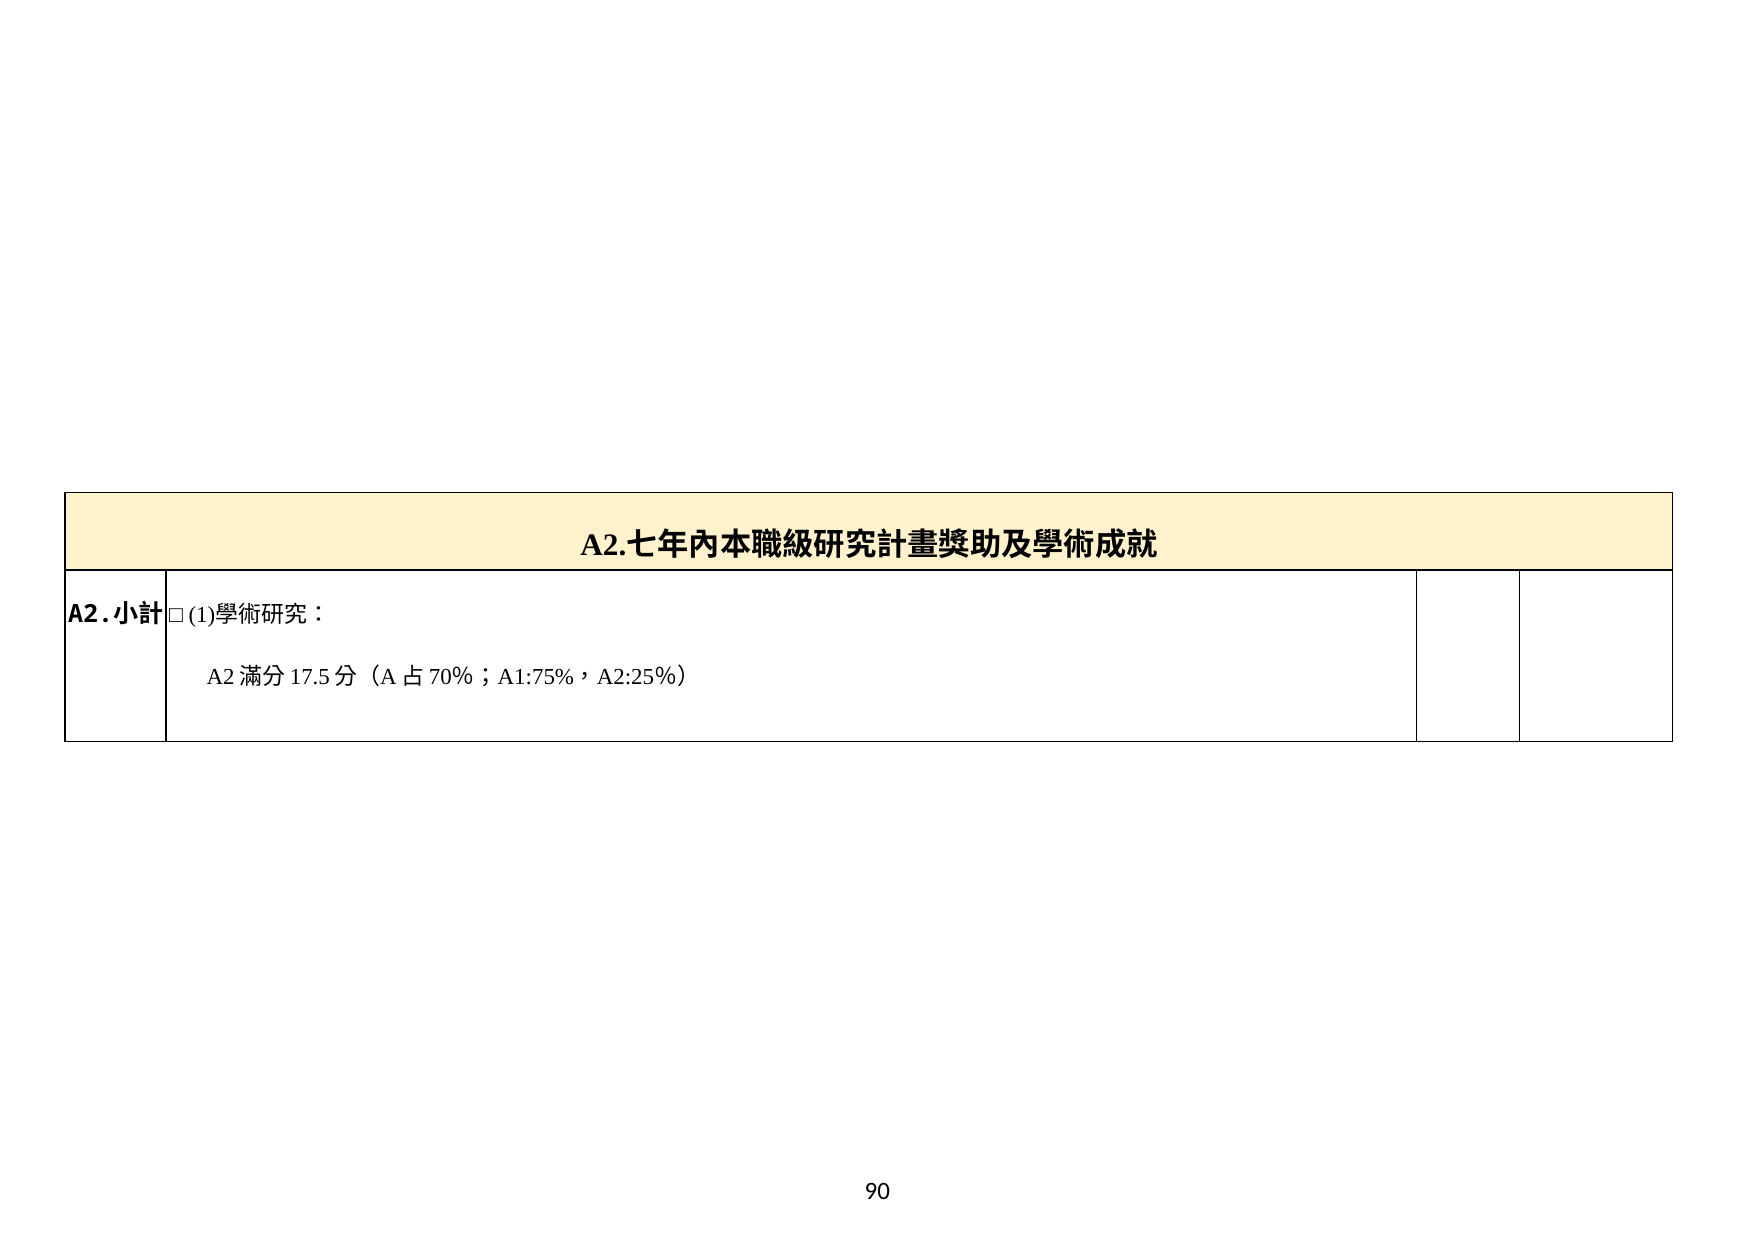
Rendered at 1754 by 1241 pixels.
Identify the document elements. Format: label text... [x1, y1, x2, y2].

table_cell A2.小計 [66, 571, 165, 741]
table_cell [1417, 571, 1519, 741]
table_header A2.七年內本職級研究計畫獎助及學術成就 [66, 493, 1672, 569]
table_cell □ (1)學術研究： A2滿分17.5分（A占70％；A1:75%，A2:25％） [167, 571, 1416, 741]
table_cell [1520, 571, 1672, 741]
